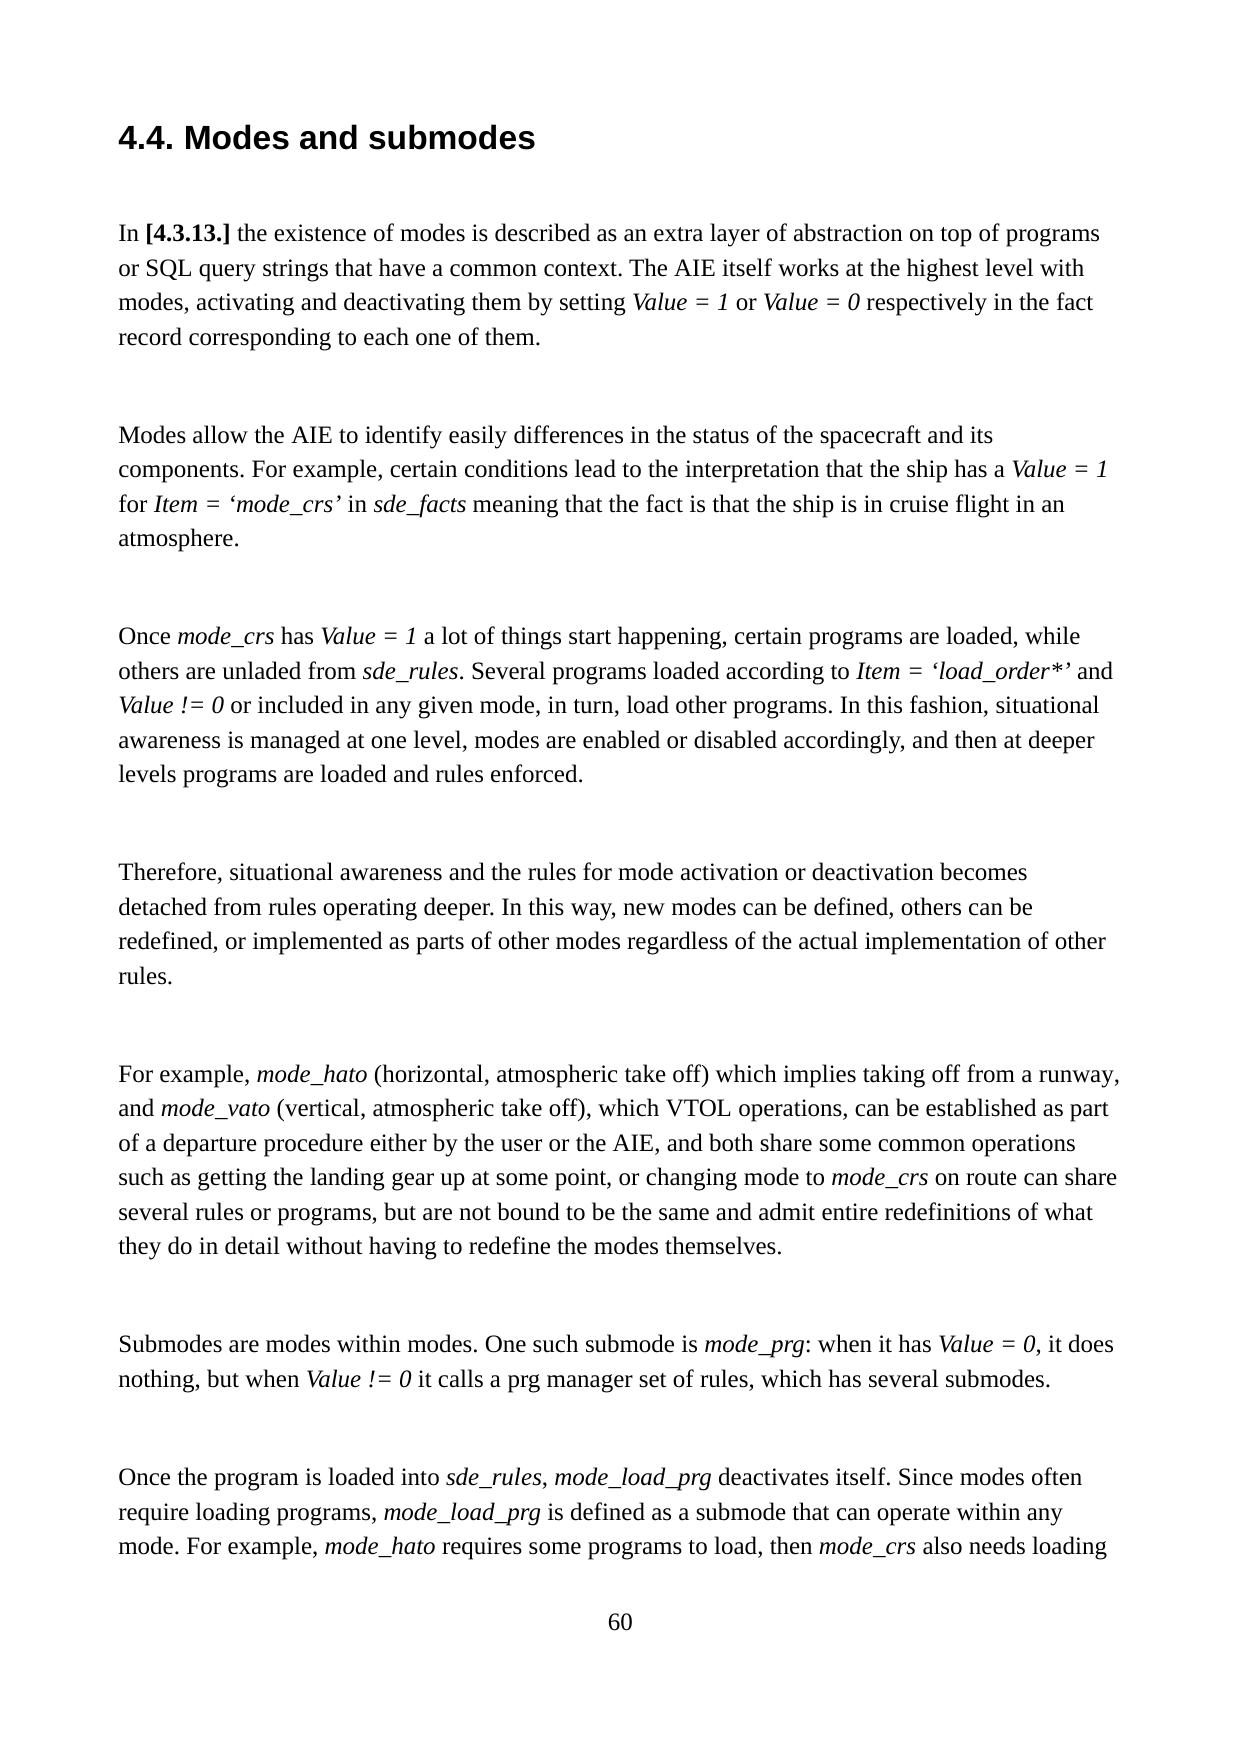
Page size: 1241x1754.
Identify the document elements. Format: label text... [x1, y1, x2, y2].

text Modes allow the AIE to identify easily differences in the status of the spacecraft and its components. For example, certain conditions lead to the interpretation that the ship has a Value = 1 for Item = ‘mode_crs’ in sde_facts meaning that the fact is that the ship is in cruise flight in an atmosphere. [118, 420, 1122, 552]
text Submodes are modes within modes. One such submode is mode_prg: when it has Value = 0, it does nothing, but when Value != 0 it calls a prg manager set of rules, which has several submodes. [118, 1329, 1122, 1393]
text Once the program is loaded into sde_rules, mode_load_prg deactivates itself. Since modes often require loading programs, mode_load_prg is defined as a submode that can operate within any mode. For example, mode_hato requires some programs to load, then mode_crs also needs loading [118, 1462, 1122, 1560]
text For example, mode_hato (horizontal, atmospheric take off) which implies taking off from a runway, and mode_vato (vertical, atmospheric take off), which VTOL operations, can be established as part of a departure procedure either by the user or the AIE, and both share some common operations such as getting the landing gear up at some point, or changing mode to mode_crs on route can share several rules or programs, but are not bound to be the same and admit entire redefinitions of what they do in detail without having to redefine the modes themselves. [118, 1059, 1122, 1260]
text In [4.3.13.] the existence of modes is described as an extra layer of abstraction on top of programs or SQL query strings that have a common context. The AIE itself works at the highest level with modes, activating and deactivating them by setting Value = 1 or Value = 0 respectively in the fact record corresponding to each one of them. [118, 218, 1122, 351]
text Therefore, situational awareness and the rules for mode activation or deactivation becomes detached from rules operating deeper. In this way, new modes can be defined, others can be redefined, or implemented as parts of other modes regardless of the actual implementation of other rules. [118, 857, 1122, 990]
subtitle 4.4. Modes and submodes [118, 118, 1122, 157]
text Once mode_crs has Value = 1 a lot of things start happening, certain programs are loaded, while others are unladed from sde_rules. Several programs loaded according to Item = ‘load_order*’ and Value != 0 or included in any given mode, in turn, load other programs. In this fashion, situational awareness is managed at one level, modes are enabled or disabled accordingly, and then at deeper levels programs are loaded and rules enforced. [118, 621, 1122, 788]
